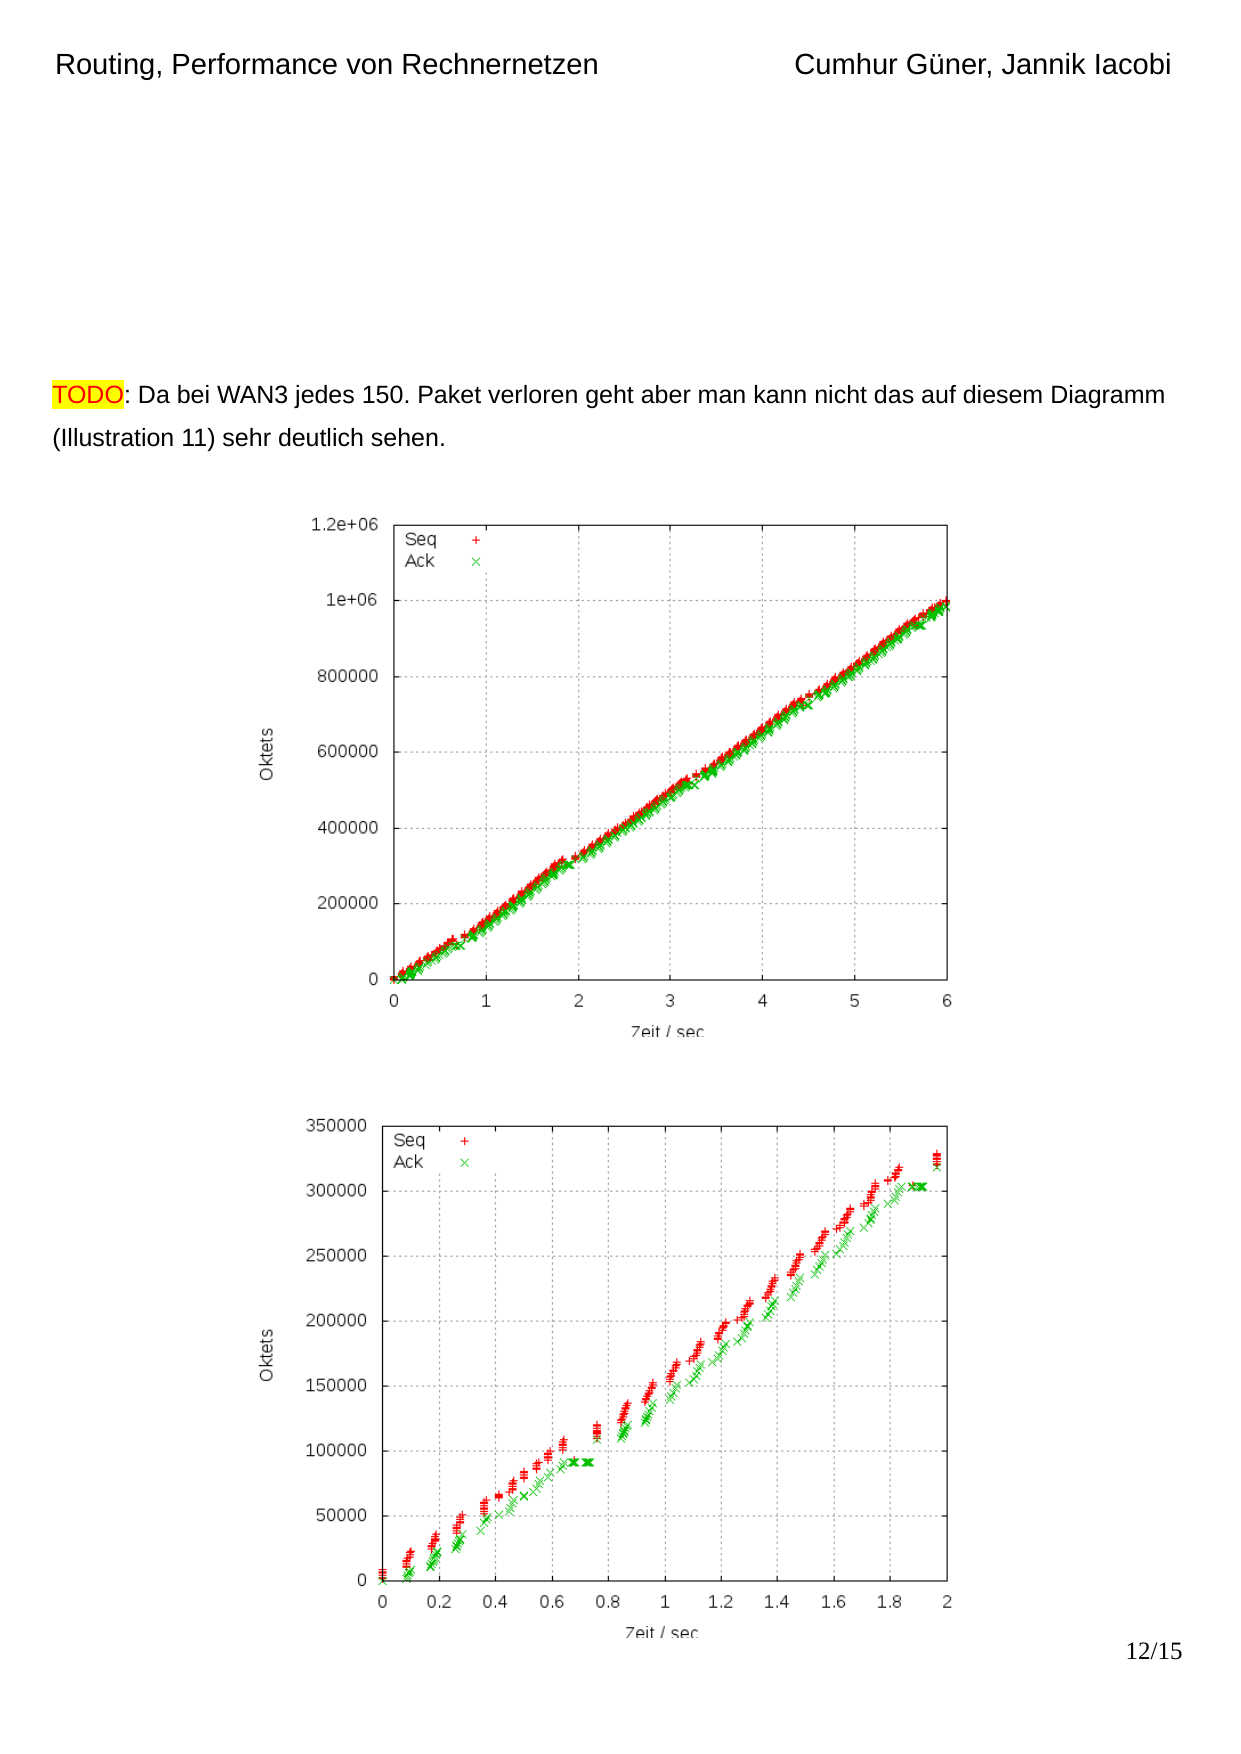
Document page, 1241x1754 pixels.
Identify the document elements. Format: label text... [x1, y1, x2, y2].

text TODO: Da bei WAN3 jedes 150. Paket verloren geht aber man kann nicht das auf diesem Diagramm (Illustration 11) sehr deutlich sehen. [52, 380, 1182, 452]
